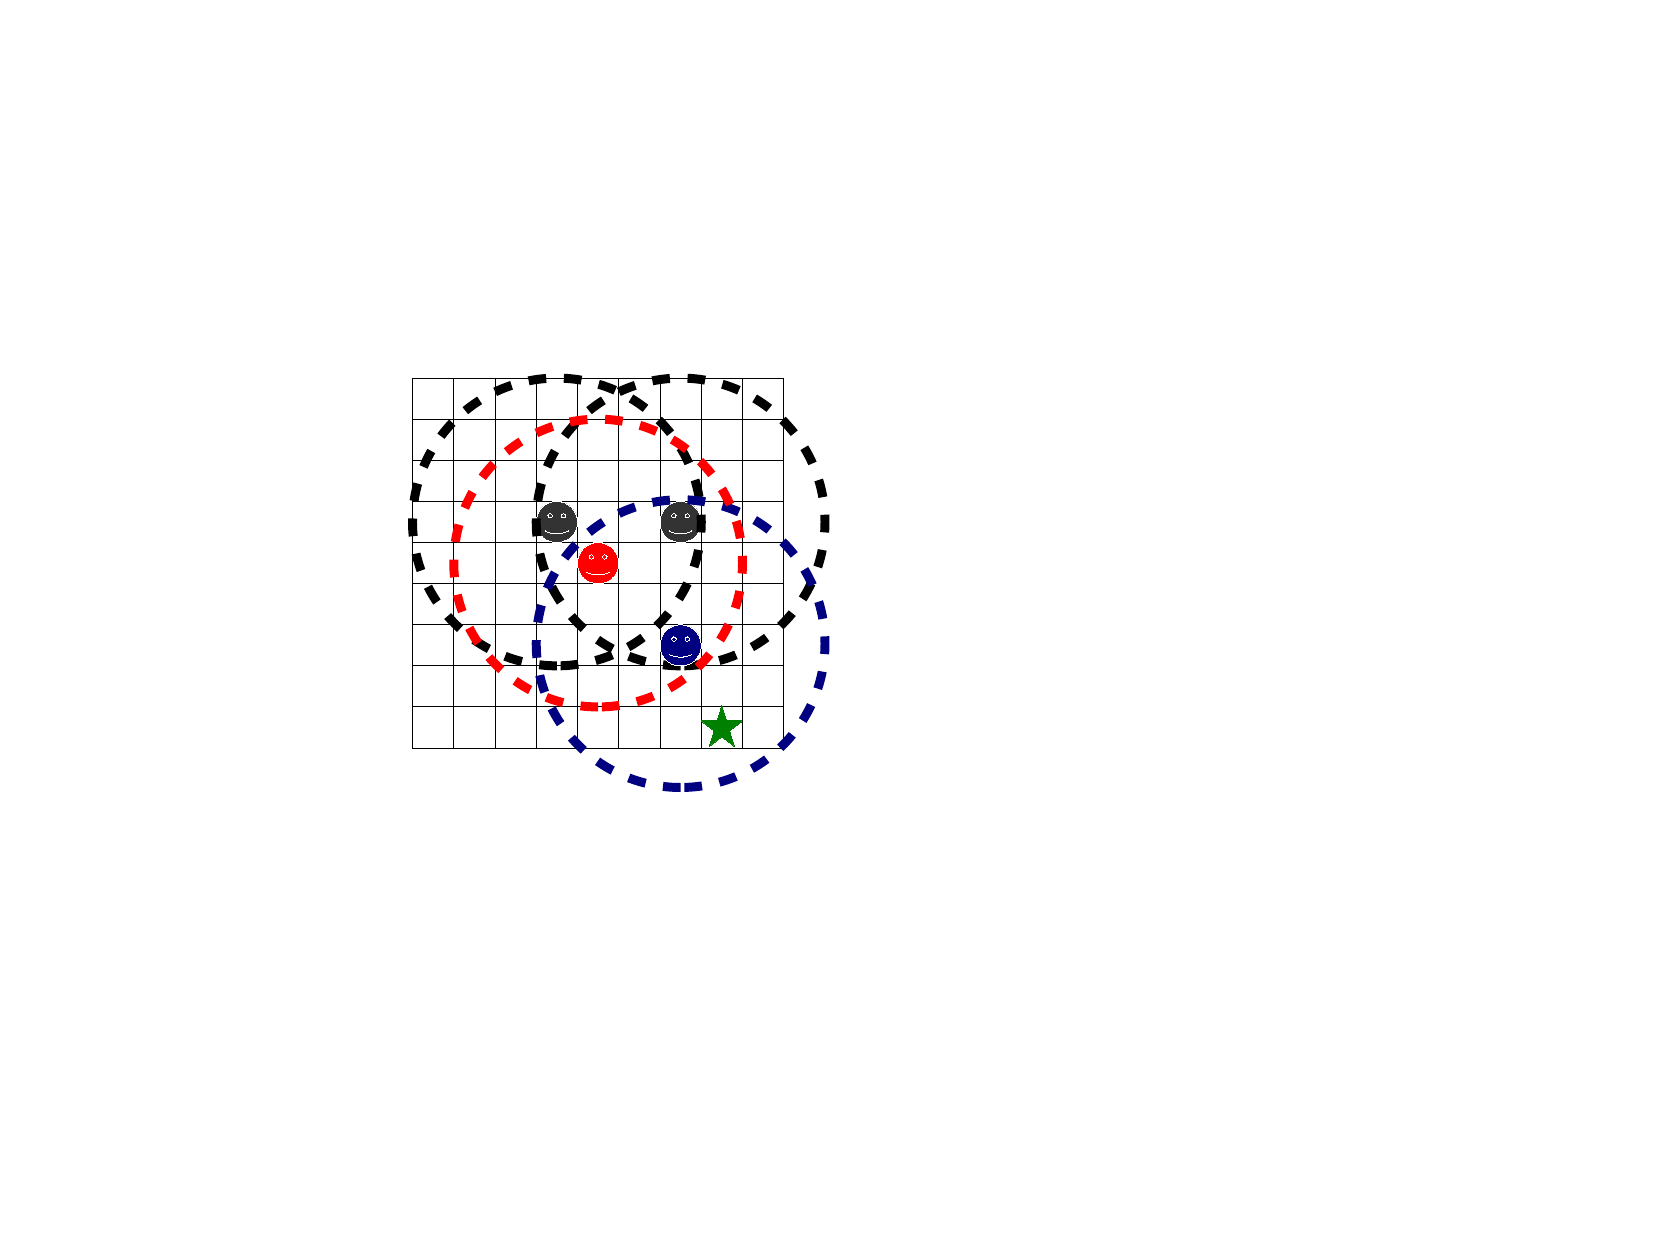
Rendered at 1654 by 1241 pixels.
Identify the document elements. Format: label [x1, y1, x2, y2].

text_box [412, 378, 784, 749]
